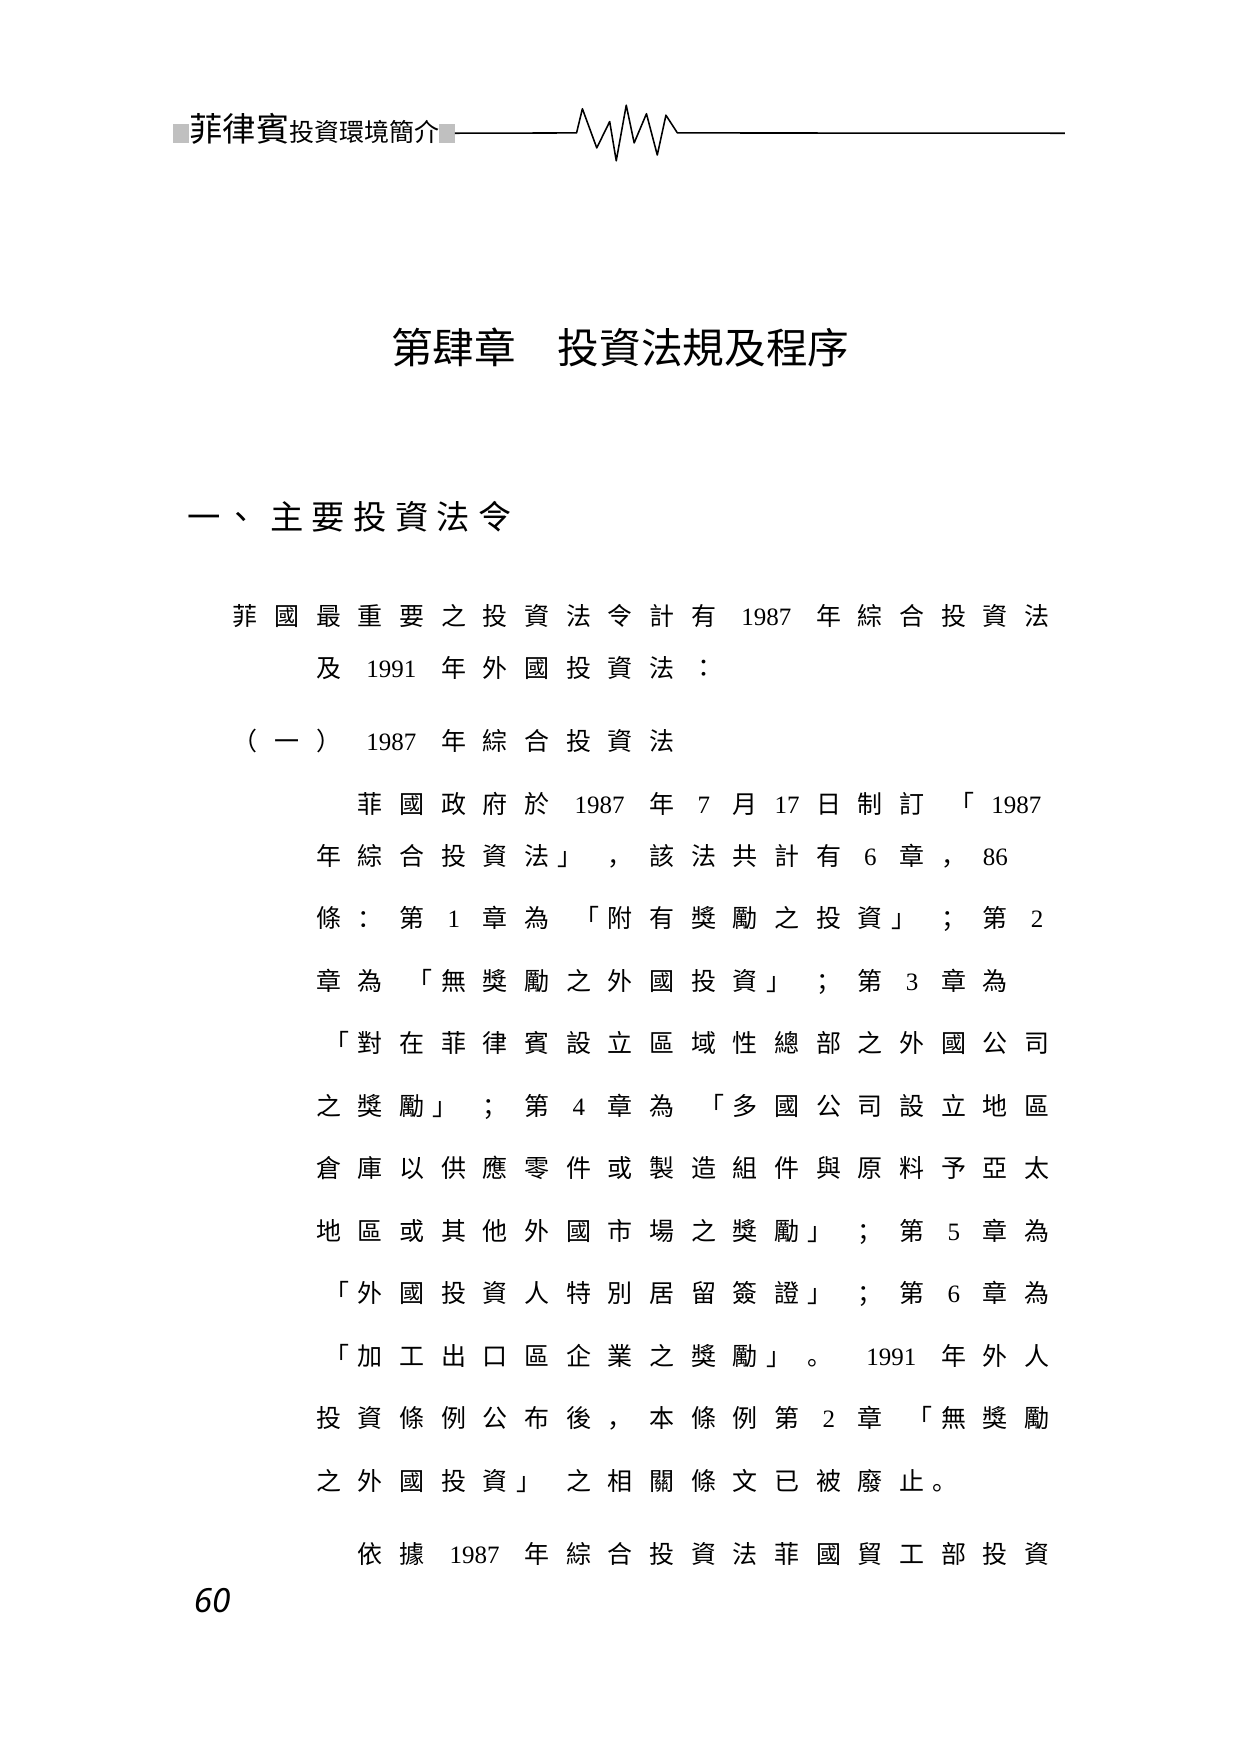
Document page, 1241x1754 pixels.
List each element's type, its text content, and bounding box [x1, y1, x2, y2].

text 菲國最重要之投資法令計有1987年綜合投資法及1991年外國投資法： [207, 563, 1058, 688]
text （一）1987年綜合投資法 [207, 688, 1058, 750]
text 菲國政府於1987年7月17日制訂「1987年綜合投資法」，該法共計有6章，86條：第1章為「附有獎勵之投資」；第2章為「無獎勵之外國投資」；第3章為「對在菲律賓設立區域性總部之外國公司之獎勵」；第4章為「多國公司設立地區倉庫以供應零件或製造組件與原料予亞太地區或其他外國市場之獎勵」；第5章為「外國投資人特別居留簽證」；第6章為「加工出口區企業之獎勵」。1991年外人投資條例公布後，本條例第2章「無獎勵之外國投資」之相關條文已被廢止。 [281, 750, 1058, 1500]
text 第肆章 投資法規及程序 [183, 304, 1058, 366]
text 依據1987年綜合投資法菲國貿工部投資 [281, 1500, 1058, 1563]
text 一、主要投資法令 [183, 473, 1058, 536]
